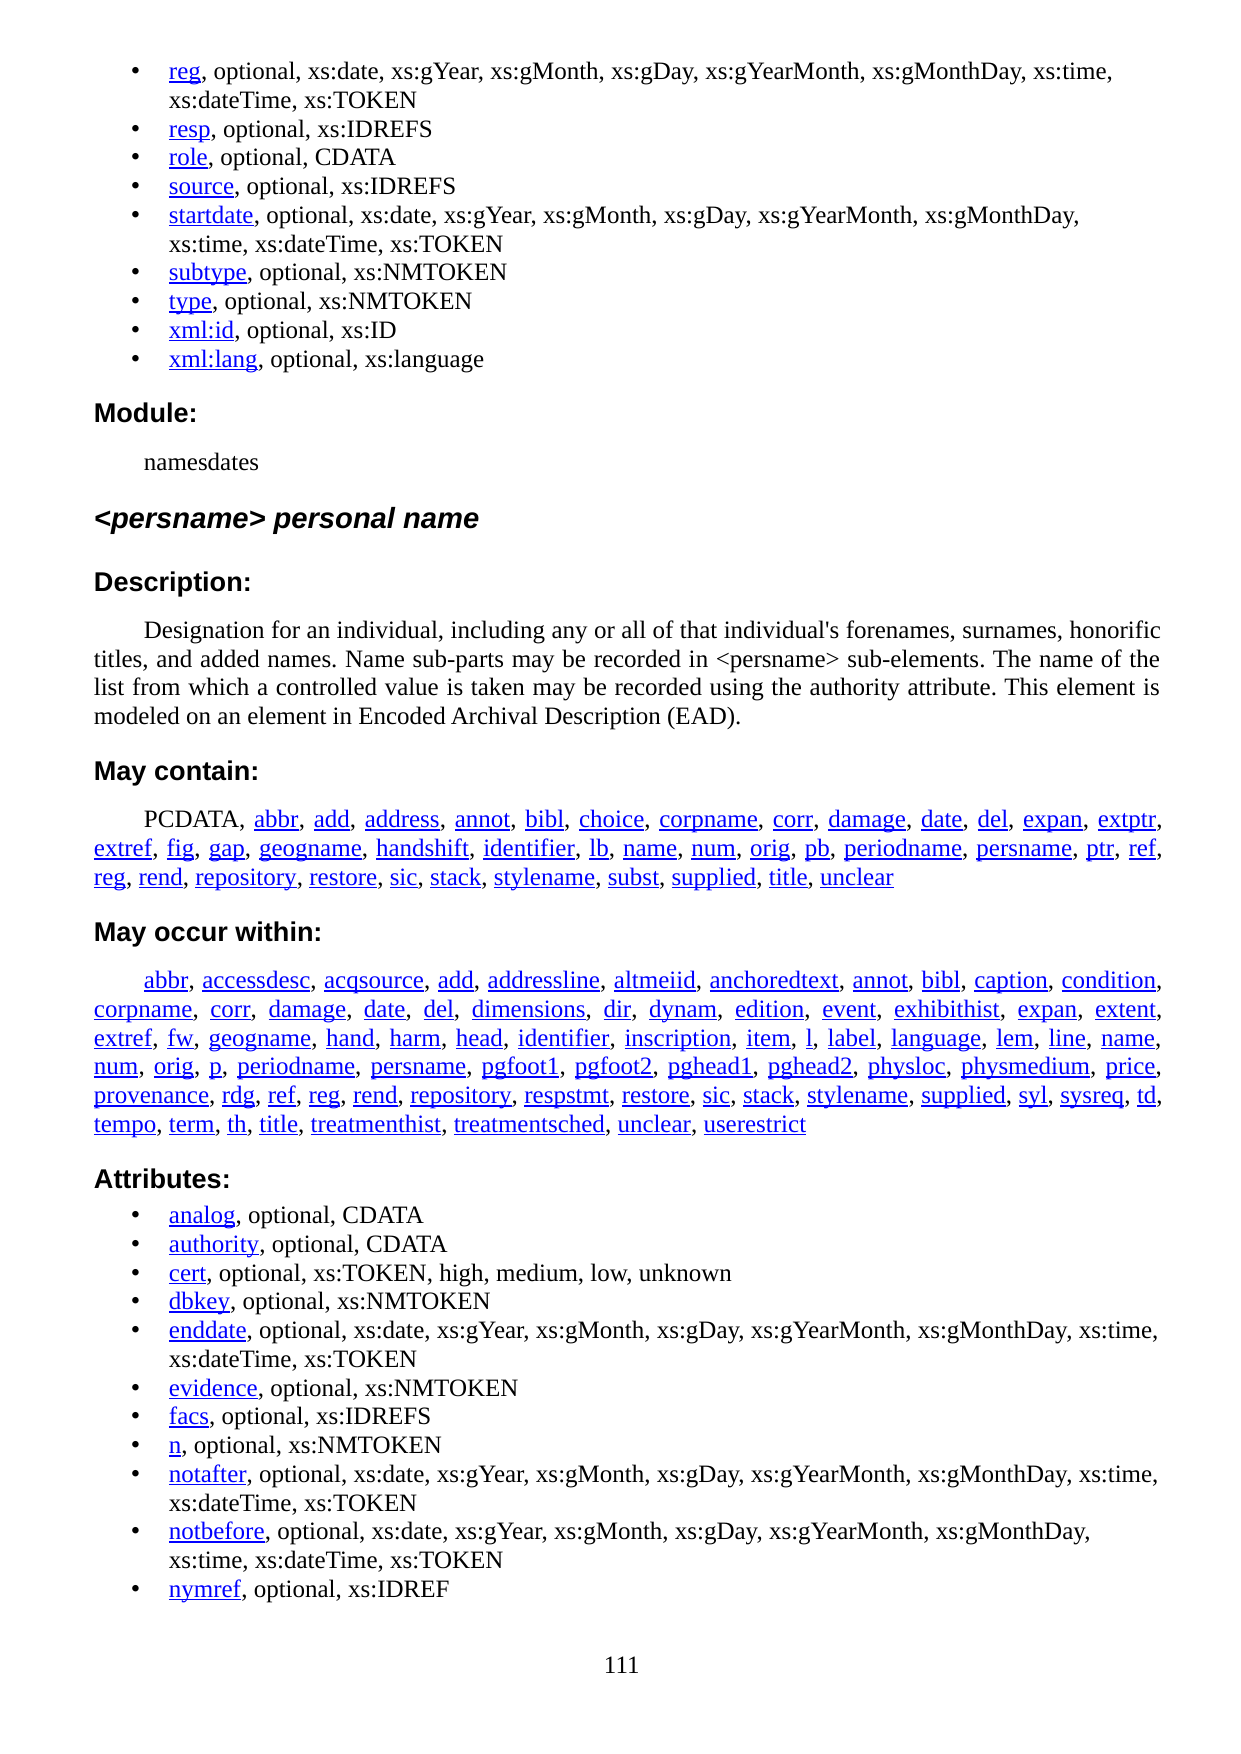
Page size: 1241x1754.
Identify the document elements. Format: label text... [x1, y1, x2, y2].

list type, optional, xs:NMTOKEN [131, 286, 1162, 315]
list notbefore, optional, xs:date, xs:gYear, xs:gMonth, xs:gDay, xs:gYearMonth, xs:gMonthDay, xs:time, xs:dateTime, xs:TOKEN [131, 1516, 1162, 1574]
list enddate, optional, xs:date, xs:gYear, xs:gMonth, xs:gDay, xs:gYearMonth, xs:gMonthDay, xs:time, xs:dateTime, xs:TOKEN [131, 1315, 1162, 1373]
list nymref, optional, xs:IDREF [131, 1574, 1162, 1603]
subtitle Module: [94, 397, 1162, 429]
list resp, optional, xs:IDREFS [131, 114, 1162, 142]
list role, optional, CDATA [131, 142, 1162, 171]
text PCDATA, abbr, add, address, annot, bibl, choice, corpname, corr, damage, date, del, expan, extptr, extref, fig, gap, geogname, handshift, identifier, lb, name, num, orig, pb, periodname, persname, ptr, ref, reg, rend, repository, restore, sic, stack, stylename, subst, supplied, title, unclear [94, 804, 1162, 891]
list facs, optional, xs:IDREFS [131, 1401, 1162, 1430]
text namesdates [94, 447, 1162, 476]
subtitle May occur within: [94, 916, 1162, 947]
subtitle Description: [94, 566, 1162, 597]
list analog, optional, CDATA [131, 1200, 1162, 1229]
subtitle Attributes: [94, 1163, 1162, 1194]
list dbkey, optional, xs:NMTOKEN [131, 1286, 1162, 1315]
text abbr, accessdesc, acqsource, add, addressline, altmeiid, anchoredtext, annot, bibl, caption, condition, corpname, corr, damage, date, del, dimensions, dir, dynam, edition, event, exhibithist, expan, extent, extref, fw, geogname, hand, harm, head, identifier, inscription, item, l, label, language, lem, line, name, num, orig, p, periodname, persname, pgfoot1, pgfoot2, pghead1, pghead2, physloc, physmedium, price, provenance, rdg, ref, reg, rend, repository, respstmt, restore, sic, stack, stylename, supplied, syl, sysreq, td, tempo, term, th, title, treatmenthist, treatmentsched, unclear, userestrict [94, 965, 1162, 1138]
list reg, optional, xs:date, xs:gYear, xs:gMonth, xs:gDay, xs:gYearMonth, xs:gMonthDay, xs:time, xs:dateTime, xs:TOKEN [131, 56, 1162, 114]
list source, optional, xs:IDREFS [131, 171, 1162, 200]
list notafter, optional, xs:date, xs:gYear, xs:gMonth, xs:gDay, xs:gYearMonth, xs:gMonthDay, xs:time, xs:dateTime, xs:TOKEN [131, 1459, 1162, 1516]
subtitle May contain: [94, 755, 1162, 786]
list xml:lang, optional, xs:language [131, 344, 1162, 372]
list cert, optional, xs:TOKEN, high, medium, low, unknown [131, 1258, 1162, 1286]
list subtype, optional, xs:NMTOKEN [131, 257, 1162, 286]
list authority, optional, CDATA [131, 1229, 1162, 1258]
list n, optional, xs:NMTOKEN [131, 1430, 1162, 1459]
list xml:id, optional, xs:ID [131, 315, 1162, 344]
list evidence, optional, xs:NMTOKEN [131, 1373, 1162, 1401]
text Designation for an individual, including any or all of that individual's forenames, surnames, honorific titles, and added names. Name sub-parts may be recorded in <persname> sub-elements. The name of the list from which a controlled value is taken may be recorded using the authority attribute. This element is modeled on an element in Encoded Archival Description (EAD). [94, 615, 1162, 730]
subtitle <persname> personal name [94, 501, 1162, 534]
list startdate, optional, xs:date, xs:gYear, xs:gMonth, xs:gDay, xs:gYearMonth, xs:gMonthDay, xs:time, xs:dateTime, xs:TOKEN [131, 200, 1162, 257]
